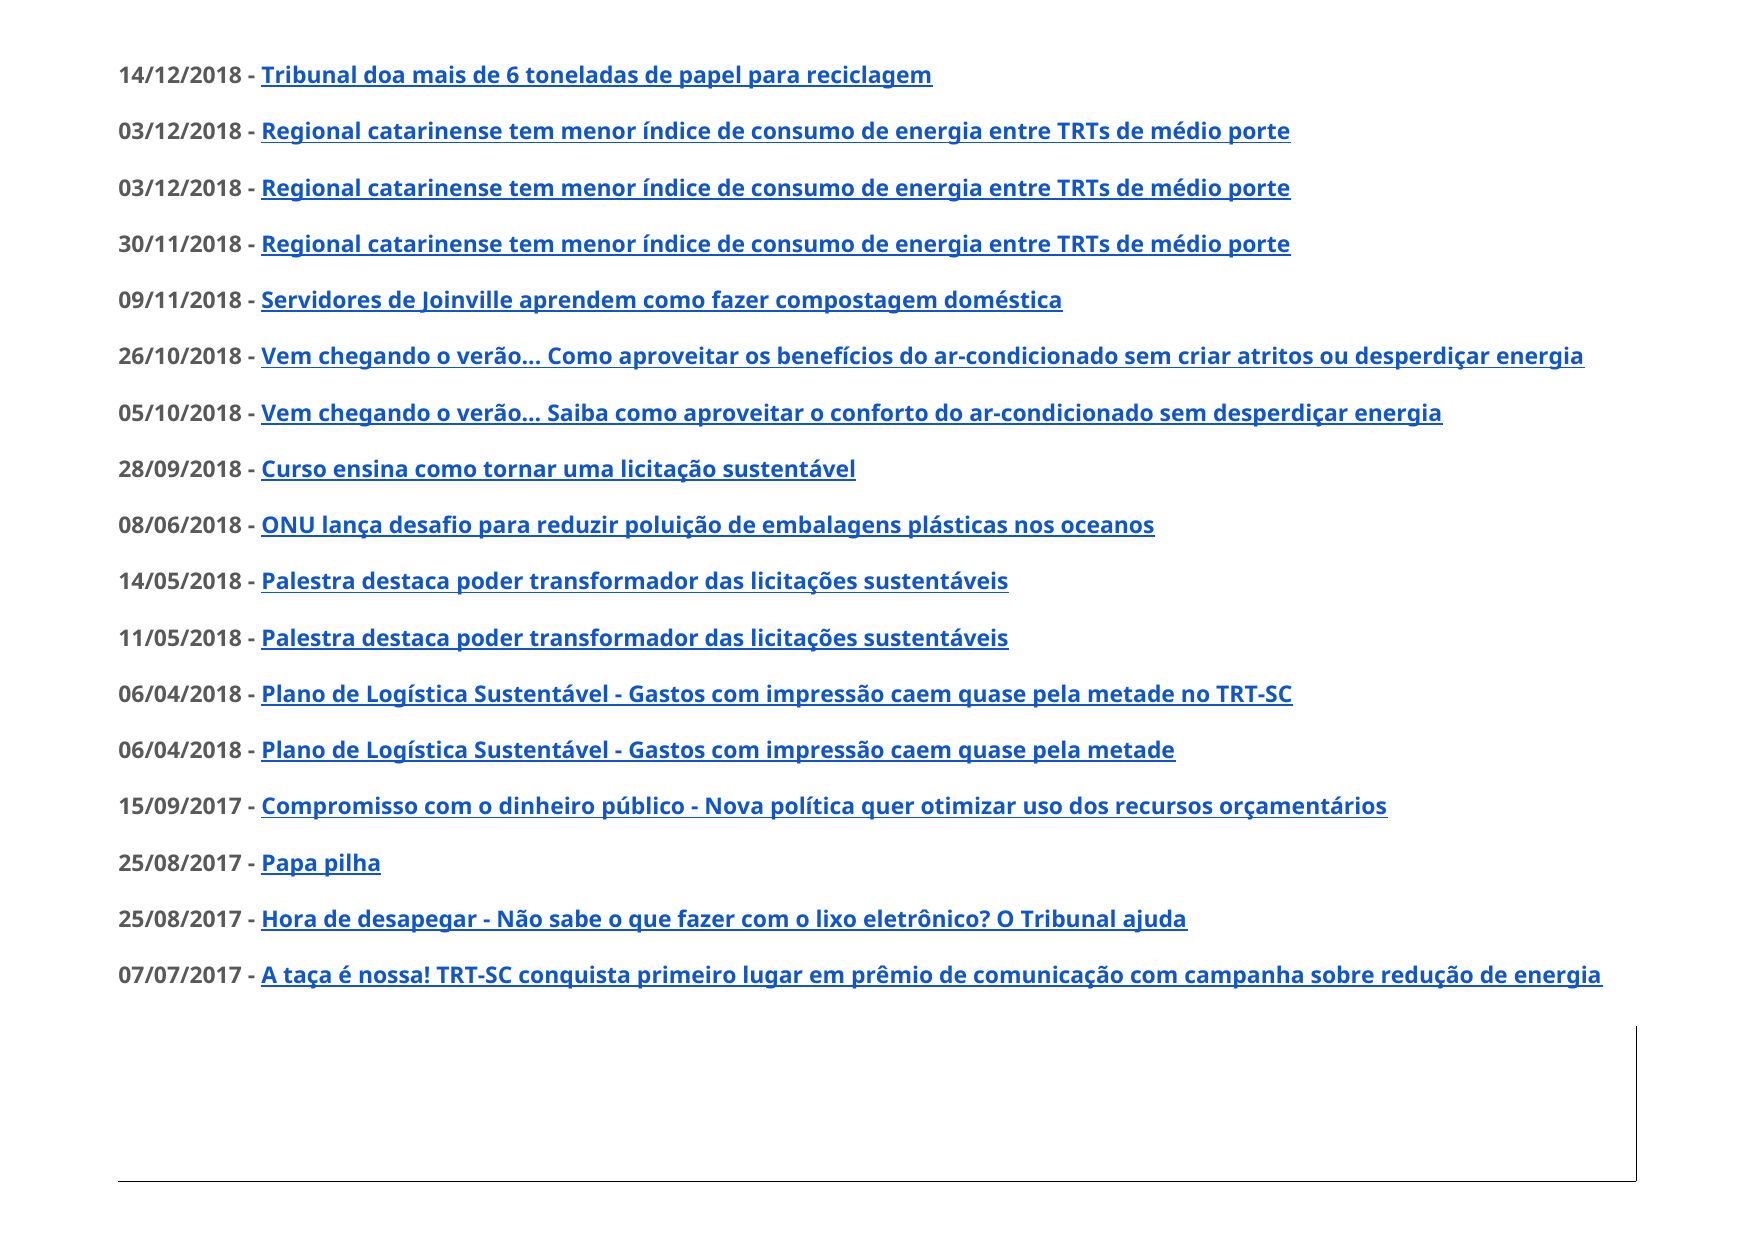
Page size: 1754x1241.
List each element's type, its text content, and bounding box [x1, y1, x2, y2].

text 03/12/2018 - Regional catarinense tem menor índice de consumo de energia entre TRTs de médio porte [118, 115, 1636, 146]
text 06/04/2018 - Plano de Logística Sustentável - Gastos com impressão caem quase pela metade [118, 734, 1636, 765]
text 05/10/2018 - Vem chegando o verão… Saiba como aproveitar o conforto do ar-condicionado sem desperdiçar energia [118, 396, 1636, 428]
text 06/04/2018 - Plano de Logística Sustentável - Gastos com impressão caem quase pela metade no TRT-SC [118, 678, 1636, 709]
text 15/09/2017 - Compromisso com o dinheiro público - Nova política quer otimizar uso dos recursos orçamentários [118, 790, 1636, 821]
text 03/12/2018 - Regional catarinense tem menor índice de consumo de energia entre TRTs de médio porte [118, 171, 1636, 203]
text 28/09/2018 - Curso ensina como tornar uma licitação sustentável [118, 453, 1636, 484]
text 08/06/2018 - ONU lança desafio para reduzir poluição de embalagens plásticas nos oceanos [118, 509, 1636, 540]
text 30/11/2018 - Regional catarinense tem menor índice de consumo de energia entre TRTs de médio porte [118, 228, 1636, 259]
text 14/05/2018 - Palestra destaca poder transformador das licitações sustentáveis [118, 565, 1636, 596]
text 11/05/2018 - Palestra destaca poder transformador das licitações sustentáveis [118, 621, 1636, 653]
text 25/08/2017 - Hora de desapegar - Não sabe o que fazer com o lixo eletrônico? O Tribunal ajuda [118, 903, 1636, 934]
text 14/12/2018 - Tribunal doa mais de 6 toneladas de papel para reciclagem [118, 59, 1636, 90]
text 09/11/2018 - Servidores de Joinville aprendem como fazer compostagem doméstica [118, 284, 1636, 315]
text 26/10/2018 - Vem chegando o verão... Como aproveitar os benefícios do ar-condicionado sem criar atritos ou desperdiçar energia [118, 340, 1636, 371]
text 07/07/2017 - A taça é nossa! TRT-SC conquista primeiro lugar em prêmio de comunicação com campanha sobre redução de energia [118, 959, 1636, 990]
text 25/08/2017 - Papa pilha [118, 846, 1636, 878]
